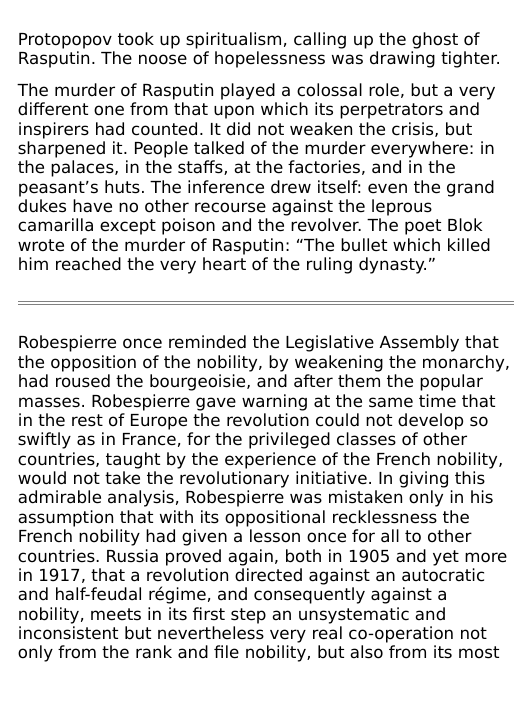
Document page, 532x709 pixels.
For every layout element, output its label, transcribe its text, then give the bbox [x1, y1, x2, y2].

text Protopopov took up spiritualism, calling up the ghost of Rasputin. The noose of hopelessness was drawing tighter. [18, 29, 514, 68]
text The murder of Rasputin played a colossal role, but a very different one from that upon which its perpetrators and inspirers had counted. It did not weaken the crisis, but sharpened it. People talked of the murder everywhere: in the palaces, in the staffs, at the factories, and in the peasant’s huts. The inference drew itself: even the grand dukes have no other recourse against the leprous camarilla except poison and the revolver. The poet Blok wrote of the murder of Rasputin: “The bullet which killed him reached the very heart of the ruling dynasty.” [18, 81, 514, 274]
text Robespierre once reminded the Legislative Assembly that the opposition of the nobility, by weakening the monarchy, had roused the bourgeoisie, and after them the popular masses. Robespierre gave warning at the same time that in the rest of Europe the revolution could not develop so swiftly as in France, for the privileged classes of other countries, taught by the experience of the French nobility, would not take the revolutionary initiative. In giving this admirable analysis, Robespierre was mistaken only in his assumption that with its oppositional recklessness the French nobility had given a lesson once for all to other countries. Russia proved again, both in 1905 and yet more in 1917, that a revolution directed against an autocratic and half-feudal régime, and consequently against a nobility, meets in its first step an unsystematic and inconsistent but nevertheless very real co-operation not only from the rank and file nobility, but also from its most [18, 333, 514, 663]
